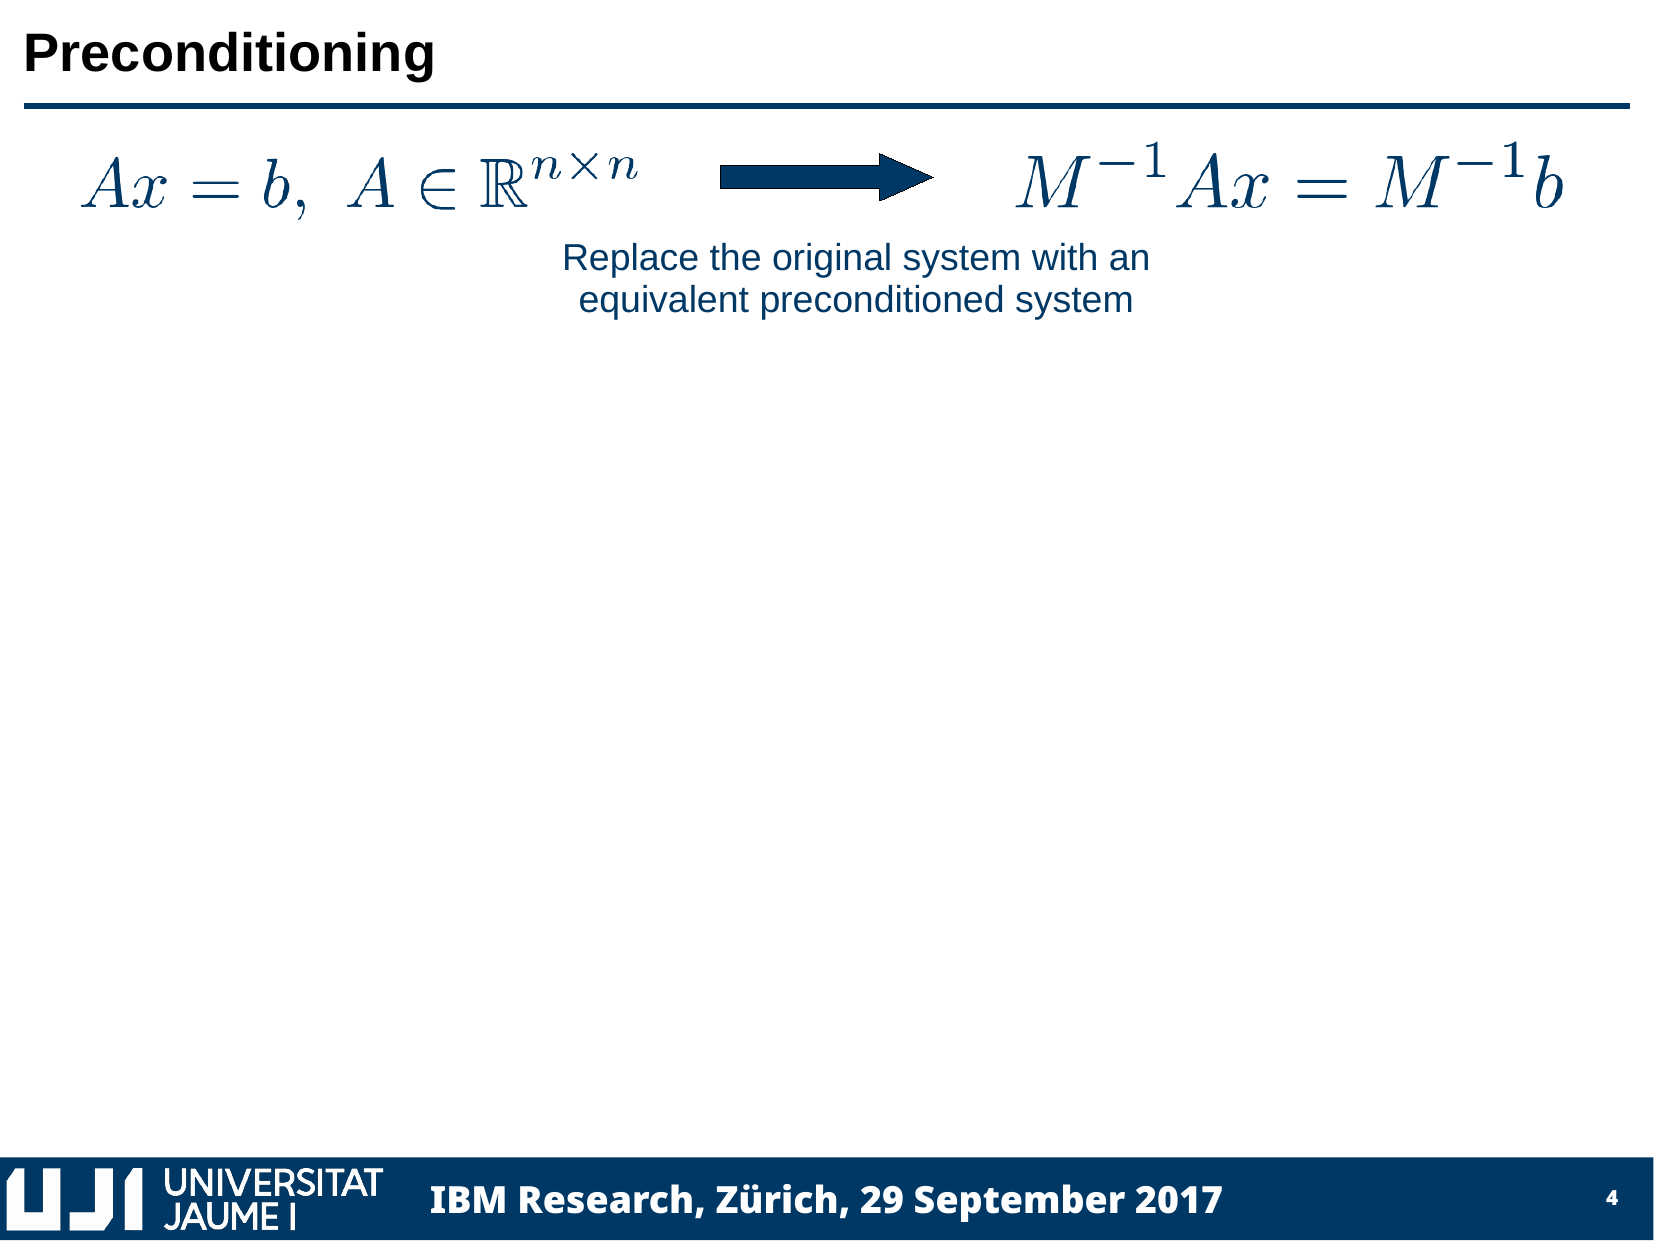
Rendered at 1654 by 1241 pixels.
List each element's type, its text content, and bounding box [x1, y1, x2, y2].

picture [1015, 141, 1563, 208]
list Replace the original system with an equivalent preconditioned system [437, 236, 1205, 343]
title Preconditioning [23, 0, 1630, 107]
picture [81, 153, 638, 220]
picture [0, 1158, 390, 1241]
text_box [720, 153, 934, 201]
